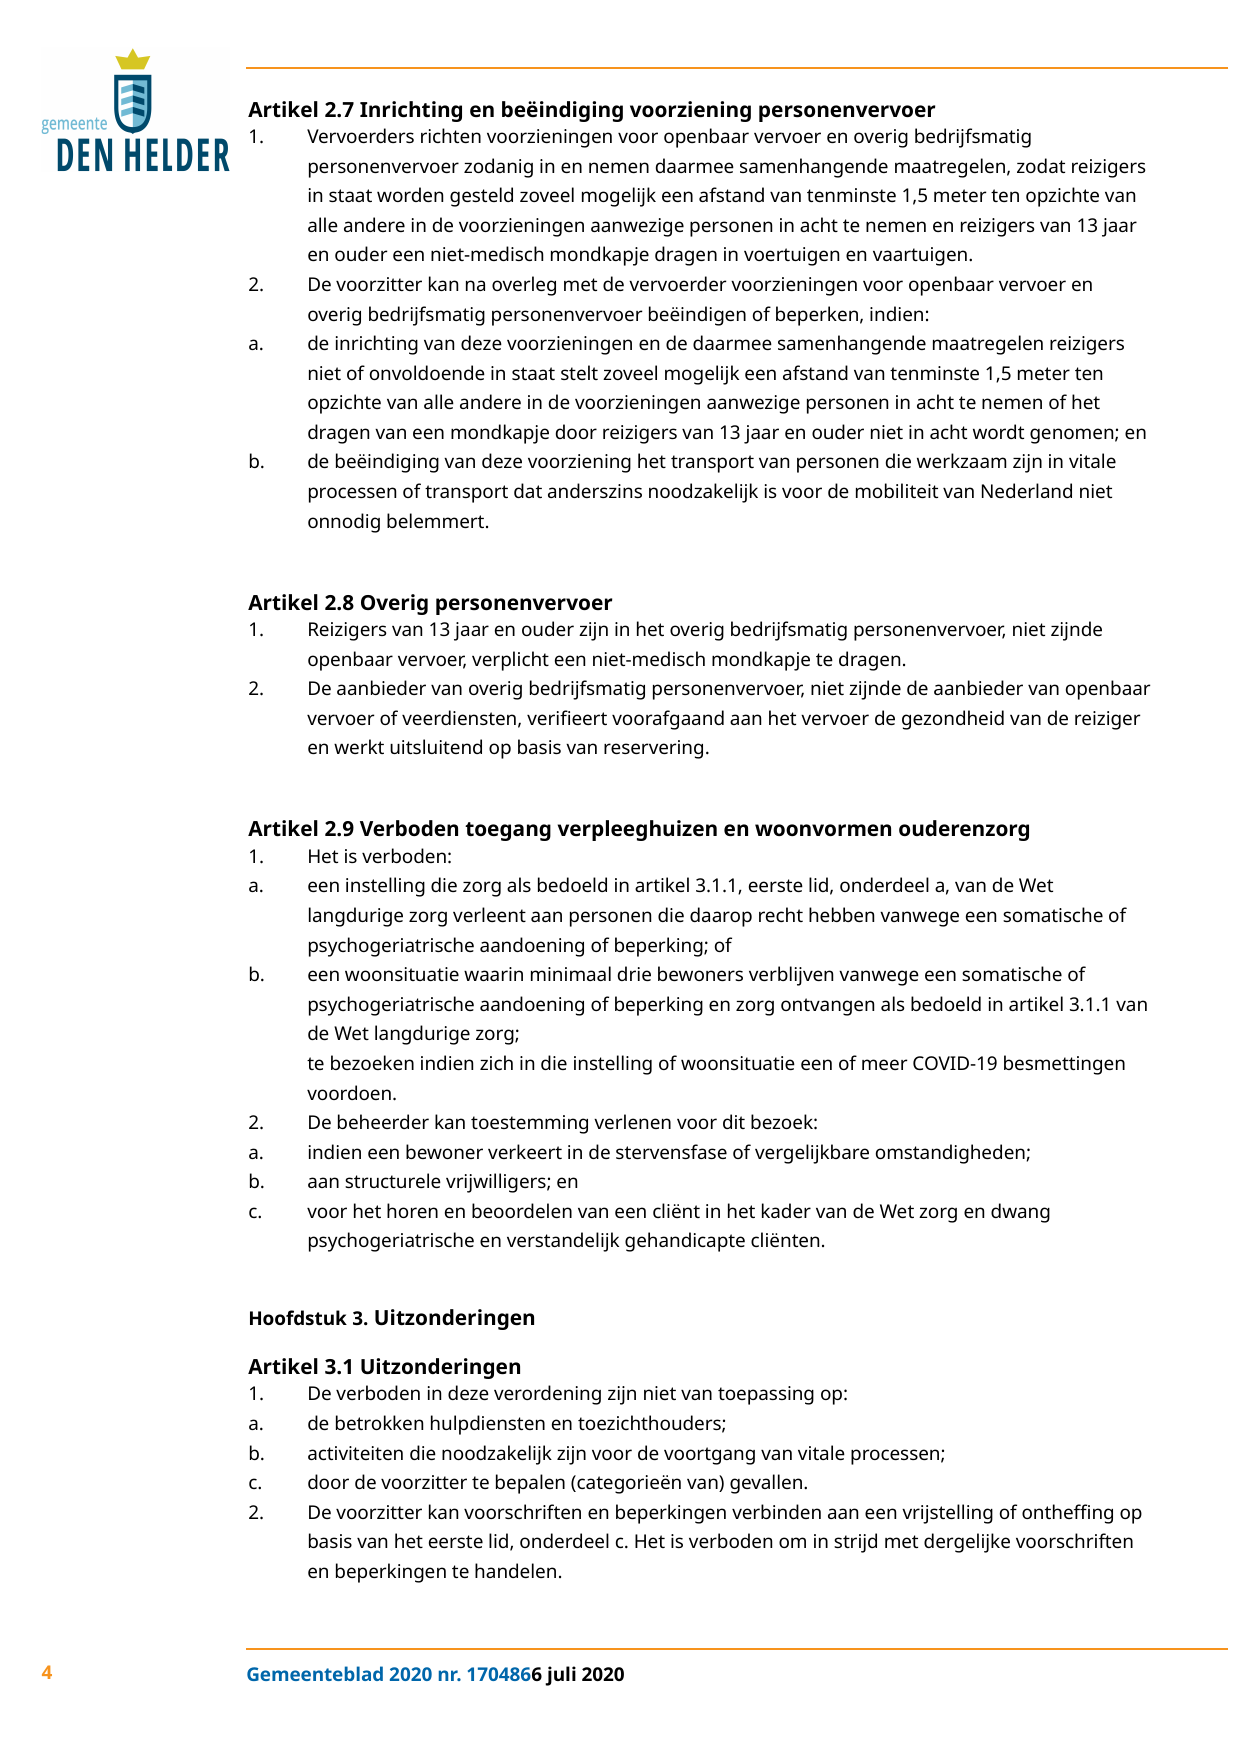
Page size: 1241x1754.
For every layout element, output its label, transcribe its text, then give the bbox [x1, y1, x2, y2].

list De voorzitter kan na overleg met de vervoerder voorzieningen voor openbaar vervoer en overig bedrijfsmatig personenvervoer beëindigen of beperken, indien: [248, 271, 1152, 326]
list de beëindiging van deze voorziening het transport van personen die werkzaam zijn in vitale processen of transport dat anderszins noodzakelijk is voor de mobiliteit van Nederland niet onnodig belemmert. [248, 449, 1152, 533]
list voor het horen en beoordelen van een cliënt in het kader van de Wet zorg en dwang psychogeriatrische en verstandelijk gehandicapte cliënten. [248, 1198, 1152, 1253]
list aan structurele vrijwilligers; en [248, 1168, 1152, 1194]
text Artikel 2.9 Verboden toegang verpleeghuizen en woonvormen ouderenzorg [248, 814, 1152, 843]
picture [41, 47, 231, 172]
list te bezoeken indien zich in die instelling of woonsituatie een of meer COVID-19 besmettingen voordoen. [248, 1050, 1152, 1105]
picture [220, 160, 224, 172]
list een woonsituatie waarin minimaal drie bewoners verblijven vanwege een somatische of psychogeriatrische aandoening of beperking en zorg ontvangen als bedoeld in artikel 3.1.1 van de Wet langdurige zorg; [248, 961, 1152, 1046]
text Hoofdstuk 3. Uitzonderingen [248, 1303, 1152, 1331]
picture [130, 157, 135, 172]
list activiteiten die noodzakelijk zijn voor de voortgang van vitale processen; [248, 1440, 1152, 1465]
list Vervoerders richten voorzieningen voor openbaar vervoer en overig bedrijfsmatig personenvervoer zodanig in en nemen daarmee samenhangende maatregelen, zodat reizigers in staat worden gesteld zoveel mogelijk een afstand van tenminste 1,5 meter ten opzichte van alle andere in de voorzieningen aanwezige personen in acht te nemen en reizigers van 13 jaar en ouder een niet-medisch mondkapje dragen in voertuigen en vaartuigen. [248, 123, 1152, 267]
list de inrichting van deze voorzieningen en de daarmee samenhangende maatregelen reizigers niet of onvoldoende in staat stelt zoveel mogelijk een afstand van tenminste 1,5 meter ten opzichte van alle andere in de voorzieningen aanwezige personen in acht te nemen of het dragen van een mondkapje door reizigers van 13 jaar en ouder niet in acht wordt genomen; en [248, 330, 1152, 445]
picture [100, 154, 106, 172]
picture [63, 144, 68, 165]
list een instelling die zorg als bedoeld in artikel 3.1.1, eerste lid, onderdeel a, van de Wet langdurige zorg verleent aan personen die daarop recht hebben vanwege een somatische of psychogeriatrische aandoening of beperking; of [248, 873, 1152, 957]
text Artikel 2.7 Inrichting en beëindiging voorziening personenvervoer [248, 95, 1152, 123]
text Artikel 3.1 Uitzonderingen [248, 1352, 1152, 1381]
list De beheerder kan toestemming verlenen voor dit bezoek: [248, 1109, 1152, 1135]
text Artikel 2.8 Overig personenvervoer [248, 588, 1152, 616]
list de betrokken hulpdiensten en toezichthouders; [248, 1410, 1152, 1436]
list indien een bewoner verkeert in de stervensfase of vergelijkbare omstandigheden; [248, 1139, 1152, 1164]
list De voorzitter kan voorschriften en beperkingen verbinden aan een vrijstelling of ontheffing op basis van het eerste lid, onderdeel c. Het is verboden om in strijd met dergelijke voorschriften en beperkingen te handelen. [248, 1499, 1152, 1584]
list door de voorzitter te bepalen (categorieën van) gevallen. [248, 1469, 1152, 1495]
list De aanbieder van overig bedrijfsmatig personenvervoer, niet zijnde de aanbieder van openbaar vervoer of veerdiensten, verifieert voorafgaand aan het vervoer de gezondheid van de reiziger en werkt uitsluitend op basis van reservering. [248, 675, 1152, 760]
list Het is verboden: [248, 843, 1152, 869]
list Reizigers van 13 jaar en ouder zijn in het overig bedrijfsmatig personenvervoer, niet zijnde openbaar vervoer, verplicht een niet-medisch mondkapje te dragen. [248, 616, 1152, 672]
list De verboden in deze verordening zijn niet van toepassing op: [248, 1381, 1152, 1406]
picture [182, 144, 187, 165]
